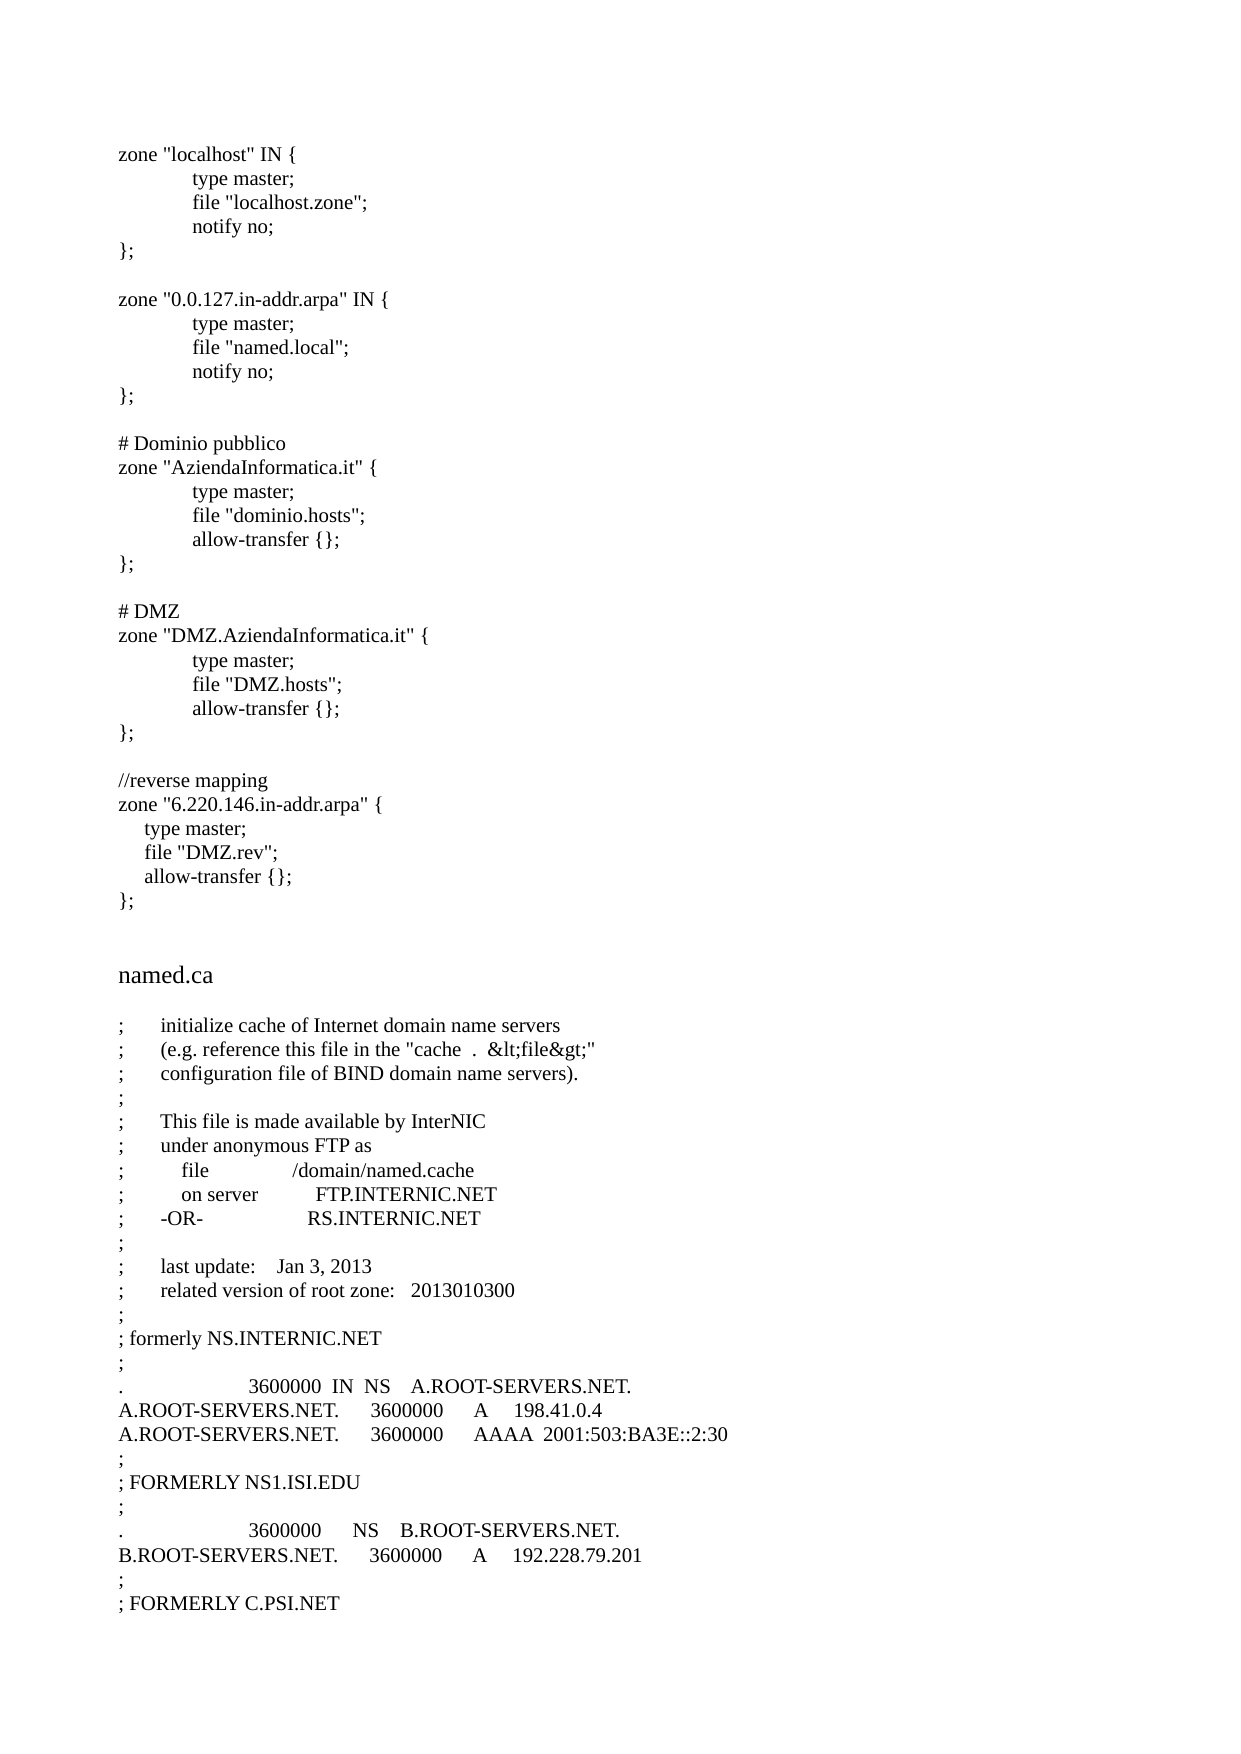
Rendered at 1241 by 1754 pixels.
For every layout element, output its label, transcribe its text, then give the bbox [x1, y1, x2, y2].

text ; This file is made available by InterNIC [118, 1109, 1122, 1133]
text B.ROOT-SERVERS.NET. 3600000 A 192.228.79.201 [118, 1542, 1122, 1567]
text ; [118, 1494, 1122, 1518]
text ; formerly NS.INTERNIC.NET [118, 1326, 1122, 1350]
text ; [118, 1230, 1122, 1254]
text ; [118, 1085, 1122, 1109]
text ; file /domain/named.cache [118, 1157, 1122, 1182]
text ; on server FTP.INTERNIC.NET [118, 1182, 1122, 1206]
text ; [118, 1302, 1122, 1326]
text ; last update: Jan 3, 2013 [118, 1254, 1122, 1278]
text ; related version of root zone: 2013010300 [118, 1278, 1122, 1302]
text named.ca ; initialize cache of Internet domain name servers [118, 960, 1122, 1037]
text ; -OR- RS.INTERNIC.NET [118, 1206, 1122, 1230]
text ; configuration file of BIND domain name servers). [118, 1061, 1122, 1085]
text ; [118, 1567, 1122, 1591]
text A.ROOT-SERVERS.NET. 3600000 A 198.41.0.4 [118, 1398, 1122, 1422]
text . 3600000 IN NS A.ROOT-SERVERS.NET. [118, 1374, 1122, 1398]
text ; (e.g. reference this file in the "cache . &lt;file&gt;" [118, 1037, 1122, 1061]
text ; under anonymous FTP as [118, 1133, 1122, 1157]
text ; [118, 1350, 1122, 1374]
text ; FORMERLY NS1.ISI.EDU [118, 1470, 1122, 1494]
text ; FORMERLY C.PSI.NET [118, 1591, 1122, 1615]
text zone "localhost" IN { type master; file "localhost.zone"; notify no; }; zone "0.0.127.in-addr.arpa" IN { type master; file "named.local"; notify no; }; # Dominio pubblico zone "AziendaInformatica.it" { type master; file "dominio.hosts"; allow-transfer {}; }; # DMZ zone "DMZ.AziendaInformatica.it" { type master; file "DMZ.hosts"; allow-transfer {}; }; //reverse mapping zone "6.220.146.in-addr.arpa" { type master; file "DMZ.rev"; allow-transfer {}; }; [118, 118, 1122, 936]
text . 3600000 NS B.ROOT-SERVERS.NET. [118, 1518, 1122, 1542]
text ; [118, 1446, 1122, 1470]
text A.ROOT-SERVERS.NET. 3600000 AAAA 2001:503:BA3E::2:30 [118, 1422, 1122, 1446]
